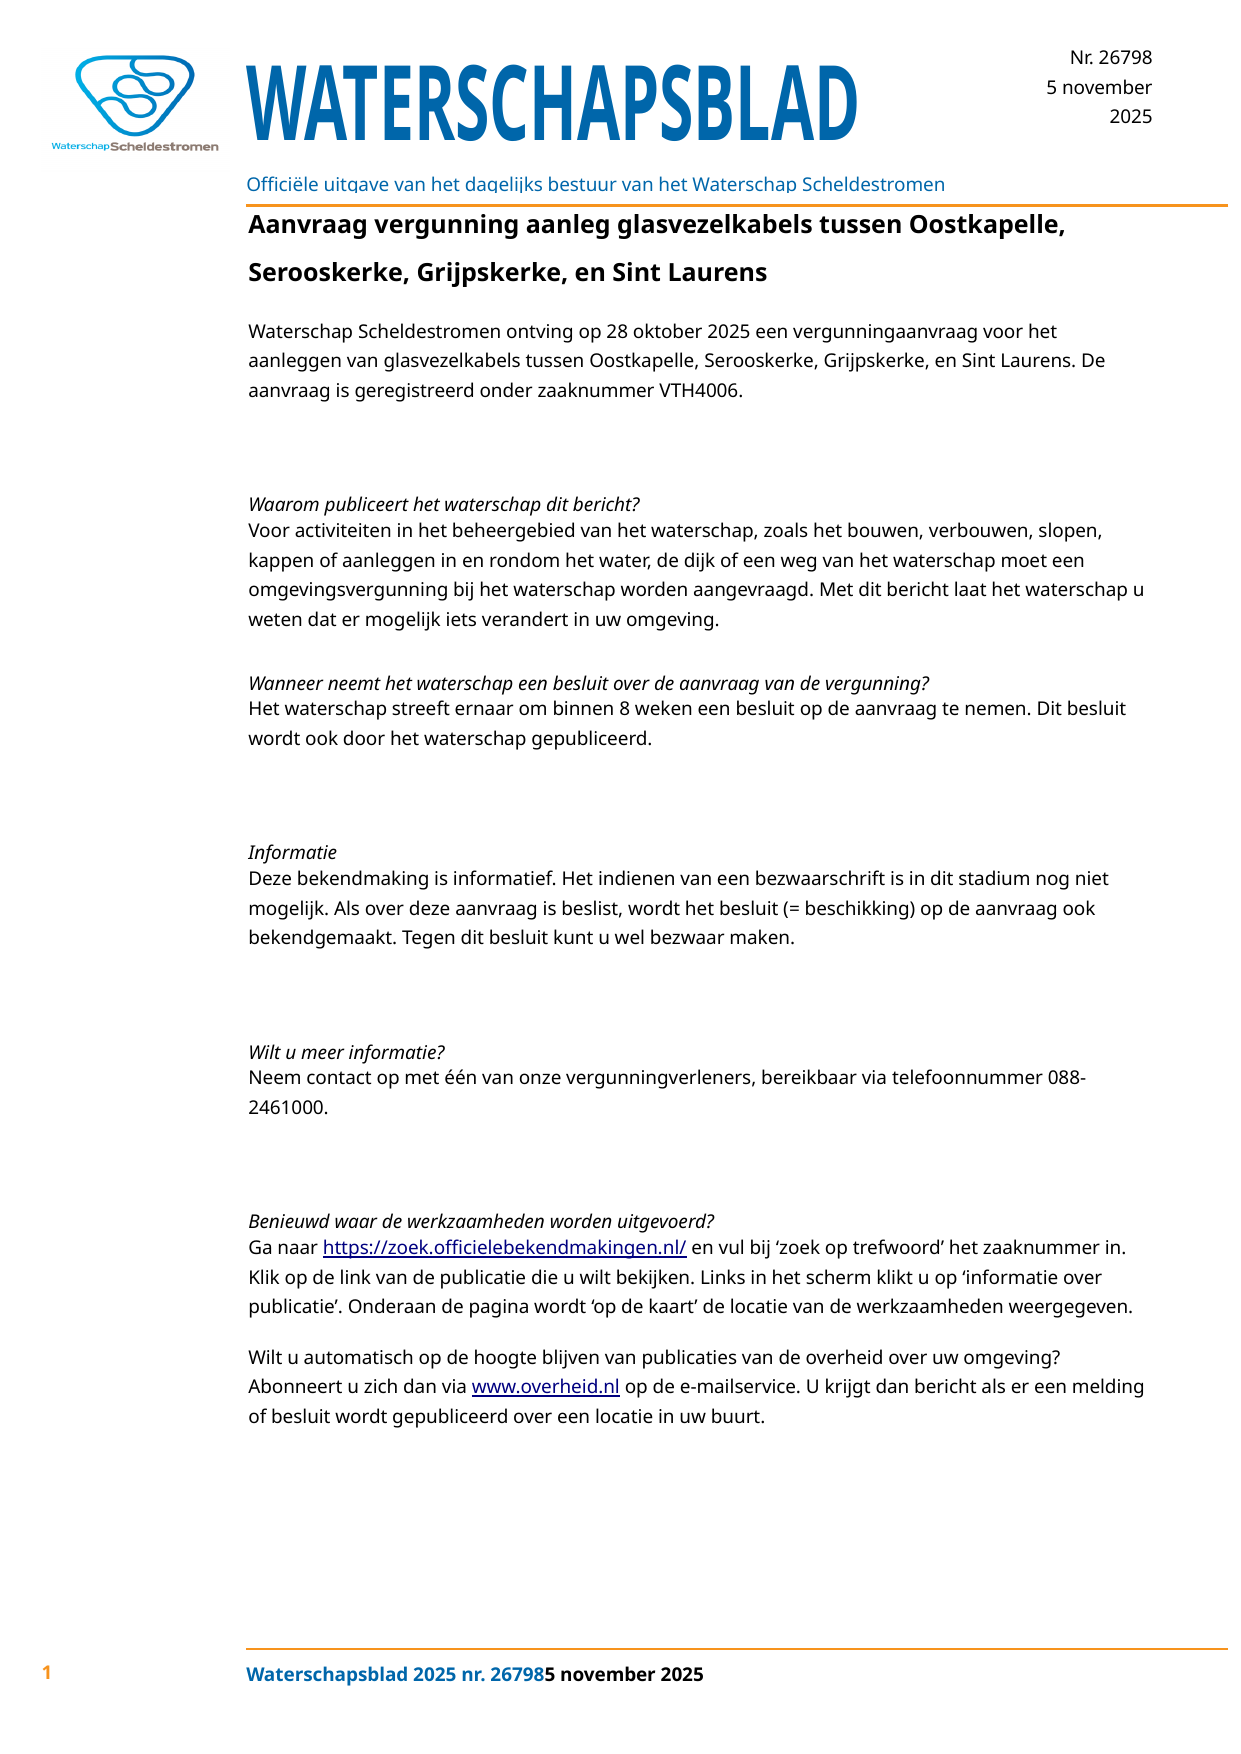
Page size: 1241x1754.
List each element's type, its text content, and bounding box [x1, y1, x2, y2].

text Ga naar https://zoek.officielebekendmakingen.nl/ en vul bij ‘zoek op trefwoord’ het zaaknummer in. Klik op de link van de publicatie die u wilt bekijken. Links in het scherm klikt u op ‘informatie over publicatie’. Onderaan de pagina wordt ‘op de kaart’ de locatie van de werkzaamheden weergegeven. [248, 1234, 1152, 1319]
picture [41, 47, 231, 172]
text Voor activiteiten in het beheergebied van het waterschap, zoals het bouwen, verbouwen, slopen, kappen of aanleggen in en rondom het water, de dijk of een weg van het waterschap moet een omgevingsvergunning bij het waterschap worden aangevraagd. Met dit bericht laat het waterschap u weten dat er mogelijk iets verandert in uw omgeving. [248, 517, 1152, 632]
text Neem contact op met één van onze vergunningverleners, bereikbaar via telefoonnummer 088-2461000. [248, 1064, 1152, 1120]
text Wilt u automatisch op de hoogte blijven van publicaties van de overheid over uw omgeving? Abonneert u zich dan via www.overheid.nl op de e-mailservice. U krijgt dan bericht als er een melding of besluit wordt gepubliceerd over een locatie in uw buurt. [248, 1344, 1152, 1429]
text Wanneer neemt het waterschap een besluit over de aanvraag van de vergunning? [248, 670, 1152, 696]
text Waterschap Scheldestromen ontving op 28 oktober 2025 een vergunningaanvraag voor het aanleggen van glasvezelkabels tussen Oostkapelle, Serooskerke, Grijpskerke, en Sint Laurens. De aanvraag is geregistreerd onder zaaknummer VTH4006. [248, 318, 1152, 403]
text Waarom publiceert het waterschap dit bericht? [248, 491, 1152, 517]
text Het waterschap streeft ernaar om binnen 8 weken een besluit op de aanvraag te nemen. Dit besluit wordt ook door het waterschap gepubliceerd. [248, 696, 1152, 751]
text Wilt u meer informatie? [248, 1039, 1152, 1064]
text Deze bekendmaking is informatief. Het indienen van een bezwaarschrift is in dit stadium nog niet mogelijk. Als over deze aanvraag is beslist, wordt het besluit (= beschikking) op de aanvraag ook bekendgemaakt. Tegen dit besluit kunt u wel bezwaar maken. [248, 865, 1152, 950]
text Benieuwd waar de werkzaamheden worden uitgevoerd? [248, 1208, 1152, 1234]
text Informatie [248, 839, 1152, 865]
text Aanvraag vergunning aanleg glasvezelkabels tussen Oostkapelle, Serooskerke, Grijpskerke, en Sint Laurens [248, 207, 1152, 288]
